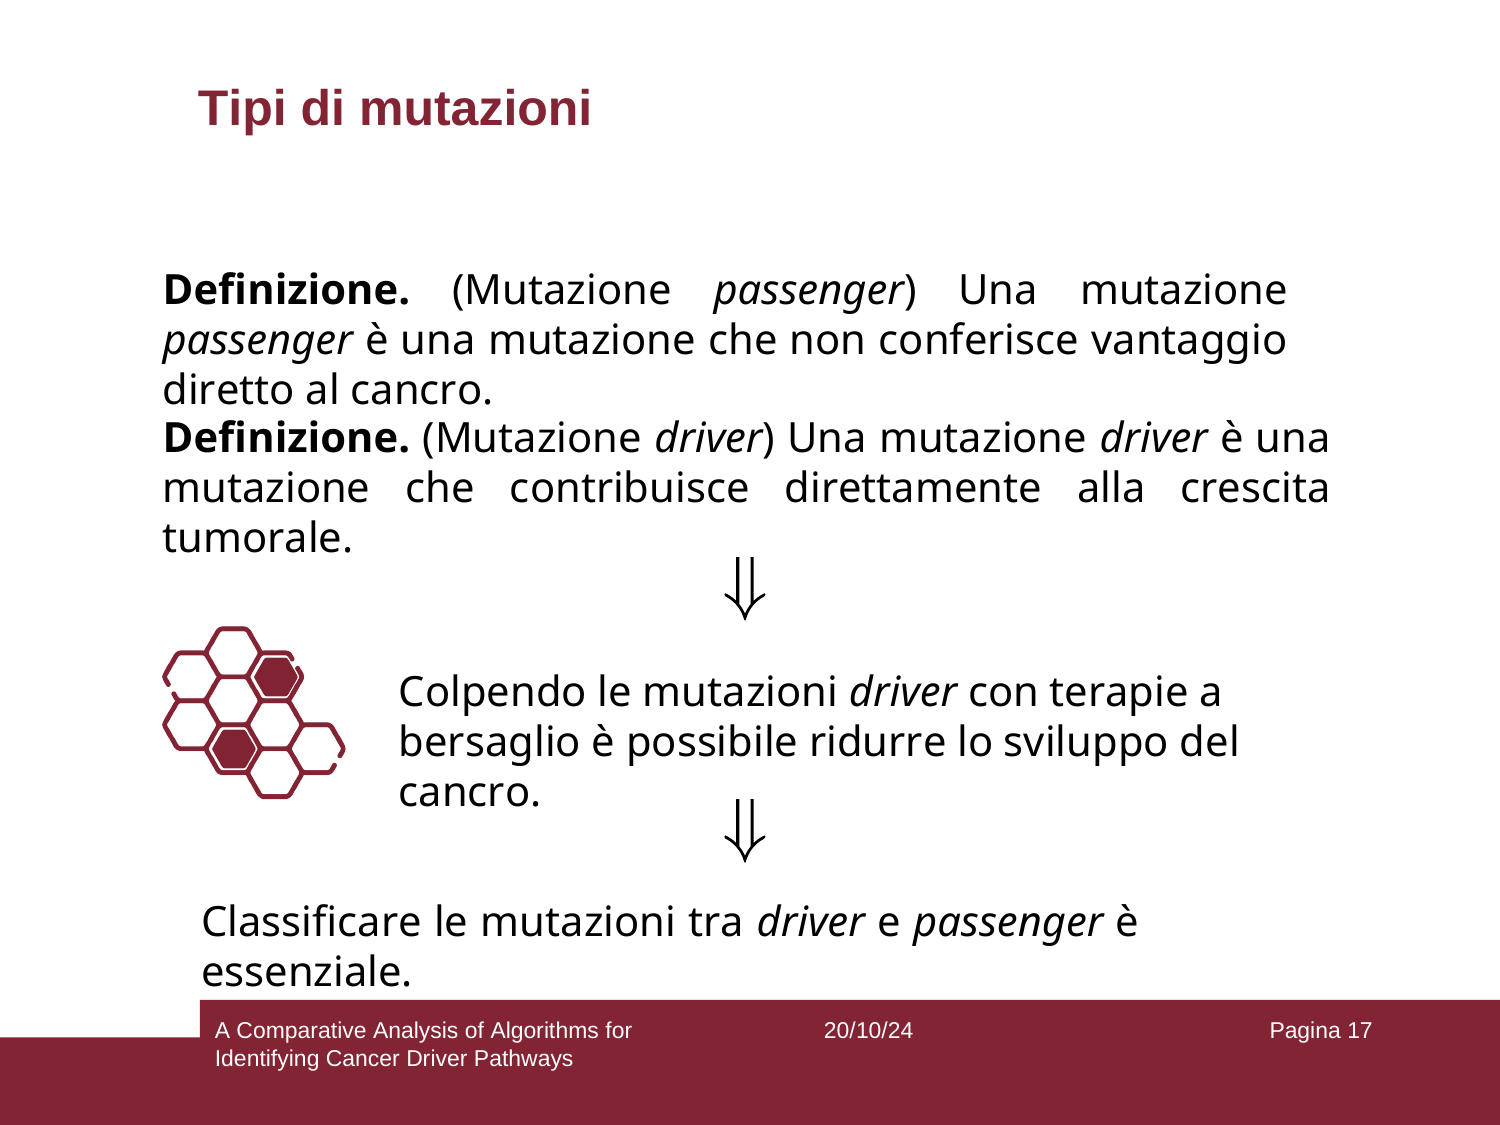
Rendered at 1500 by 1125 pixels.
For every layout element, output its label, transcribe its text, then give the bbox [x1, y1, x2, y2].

text_box A Comparative Analysis of Algorithms for Identifying Cancer Driver Pathways [199, 1008, 676, 1084]
text_box Pagina <number> [1074, 1008, 1388, 1084]
picture [162, 621, 347, 806]
text_box Colpendo le mutazioni driver con terapie a bersaglio è possibile ridurre lo sviluppo del cancro. [383, 657, 1339, 773]
title Tipi di mutazioni [183, 67, 1400, 150]
picture [724, 557, 766, 621]
picture [724, 799, 766, 863]
text_box Definizione. (Mutazione driver) Una mutazione driver è una mutazione che contribuisce direttamente alla crescita tumorale. [147, 403, 1359, 519]
text_box 20/10/24 [712, 1008, 1026, 1084]
text_box Classificare le mutazioni tra driver e passenger è essenziale. [186, 887, 1305, 1003]
text_box Definizione. (Mutazione passenger) Una mutazione passenger è una mutazione che non conferisce vantaggio diretto al cancro. [147, 255, 1359, 371]
